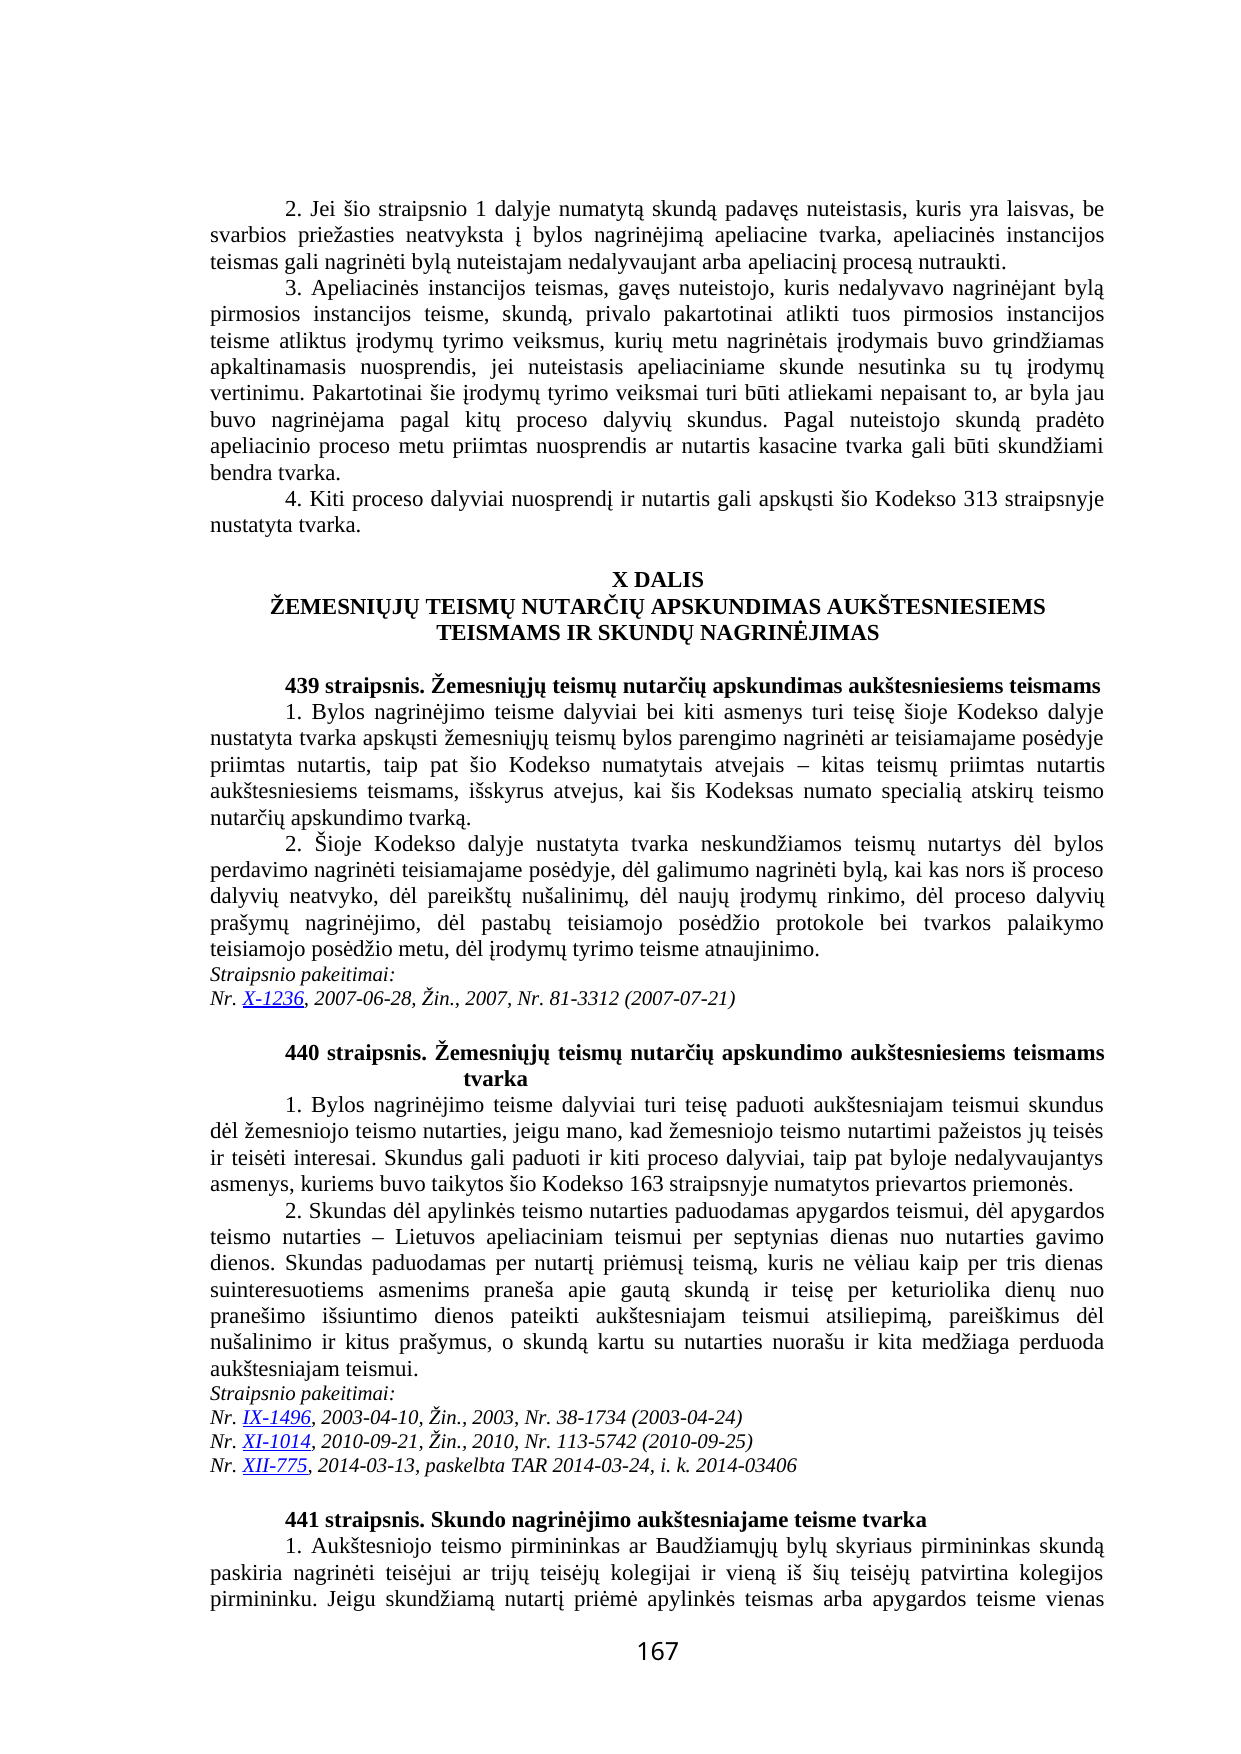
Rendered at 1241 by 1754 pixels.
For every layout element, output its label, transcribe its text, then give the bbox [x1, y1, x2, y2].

text 439 straipsnis. Žemesniųjų teismų nutarčių apskundimas aukštesniesiems teismams [285, 672, 1106, 698]
text Nr. XI-1014, 2010-09-21, Žin., 2010, Nr. 113-5742 (2010-09-25) [210, 1429, 1106, 1453]
text Straipsnio pakeitimai: [210, 1381, 1106, 1405]
text Straipsnio pakeitimai: [210, 962, 1106, 986]
text Žemesniųjų teismų nutarčių apskundimas aukštesniesiems teismams ir skundų nagrinėjimas [210, 593, 1106, 645]
text 2. Skundas dėl apylinkės teismo nutarties paduodamas apygardos teismui, dėl apygardos teismo nutarties – Lietuvos apeliaciniam teismui per septynias dienas nuo nutarties gavimo dienos. Skundas paduodamas per nutartį priėmusį teismą, kuris ne vėliau kaip per tris dienas suinteresuotiems asmenims praneša apie gautą skundą ir teisę per keturiolika dienų nuo pranešimo išsiuntimo dienos pateikti aukštesniajam teismui atsiliepimą, pareiškimus dėl nušalinimo ir kitus prašymus, o skundą kartu su nutarties nuorašu ir kita medžiaga perduoda aukštesniajam teismui. [210, 1197, 1106, 1381]
text 4. Kiti proceso dalyviai nuosprendį ir nutartis gali apskųsti šio Kodekso 313 straipsnyje nustatyta tvarka. [210, 485, 1106, 538]
text Nr. XII-775, 2014-03-13, paskelbta TAR 2014-03-24, i. k. 2014-03406 [210, 1453, 1106, 1477]
text 2. Jei šio straipsnio 1 dalyje numatytą skundą padavęs nuteistasis, kuris yra laisvas, be svarbios priežasties neatvyksta į bylos nagrinėjimą apeliacine tvarka, apeliacinės instancijos teismas gali nagrinėti bylą nuteistajam nedalyvaujant arba apeliacinį procesą nutraukti. [210, 195, 1106, 274]
text Nr. IX-1496, 2003-04-10, Žin., 2003, Nr. 38-1734 (2003-04-24) [210, 1405, 1106, 1429]
text X dalis [210, 566, 1106, 593]
text 2. Šioje Kodekso dalyje nustatyta tvarka neskundžiamos teismų nutartys dėl bylos perdavimo nagrinėti teisiamajame posėdyje, dėl galimumo nagrinėti bylą, kai kas nors iš proceso dalyvių neatvyko, dėl pareikštų nušalinimų, dėl naujų įrodymų rinkimo, dėl proceso dalyvių prašymų nagrinėjimo, dėl pastabų teisiamojo posėdžio protokole bei tvarkos palaikymo teisiamojo posėdžio metu, dėl įrodymų tyrimo teisme atnaujinimo. [210, 830, 1106, 962]
text 1. Aukštesniojo teismo pirmininkas ar Baudžiamųjų bylų skyriaus pirmininkas skundą paskiria nagrinėti teisėjui ar trijų teisėjų kolegijai ir vieną iš šių teisėjų patvirtina kolegijos pirmininku. Jeigu skundžiamą nutartį priėmė apylinkės teismas arba apygardos teisme vienas [210, 1532, 1106, 1612]
text Nr. X-1236, 2007-06-28, Žin., 2007, Nr. 81-3312 (2007-07-21) [210, 986, 1106, 1010]
text 441 straipsnis. Skundo nagrinėjimo aukštesniajame teisme tvarka [210, 1506, 1106, 1532]
text 3. Apeliacinės instancijos teismas, gavęs nuteistojo, kuris nedalyvavo nagrinėjant bylą pirmosios instancijos teisme, skundą, privalo pakartotinai atlikti tuos pirmosios instancijos teisme atliktus įrodymų tyrimo veiksmus, kurių metu nagrinėtais įrodymais buvo grindžiamas apkaltinamasis nuosprendis, jei nuteistasis apeliaciniame skunde nesutinka su tų įrodymų vertinimu. Pakartotinai šie įrodymų tyrimo veiksmai turi būti atliekami nepaisant to, ar byla jau buvo nagrinėjama pagal kitų proceso dalyvių skundus. Pagal nuteistojo skundą pradėto apeliacinio proceso metu priimtas nuosprendis ar nutartis kasacine tvarka gali būti skundžiami bendra tvarka. [210, 274, 1106, 485]
text 1. Bylos nagrinėjimo teisme dalyviai turi teisę paduoti aukštesniajam teismui skundus dėl žemesniojo teismo nutarties, jeigu mano, kad žemesniojo teismo nutartimi pažeistos jų teisės ir teisėti interesai. Skundus gali paduoti ir kiti proceso dalyviai, taip pat byloje nedalyvaujantys asmenys, kuriems buvo taikytos šio Kodekso 163 straipsnyje numatytos prievartos priemonės. [210, 1091, 1106, 1197]
text 1. Bylos nagrinėjimo teisme dalyviai bei kiti asmenys turi teisę šioje Kodekso dalyje nustatyta tvarka apskųsti žemesniųjų teismų bylos parengimo nagrinėti ar teisiamajame posėdyje priimtas nutartis, taip pat šio Kodekso numatytais atvejais – kitas teismų priimtas nutartis aukštesniesiems teismams, išskyrus atvejus, kai šis Kodeksas numato specialią atskirų teismo nutarčių apskundimo tvarką. [210, 698, 1106, 830]
text 440 straipsnis. Žemesniųjų teismų nutarčių apskundimo aukštesniesiems teismams tvarka [285, 1038, 1106, 1091]
